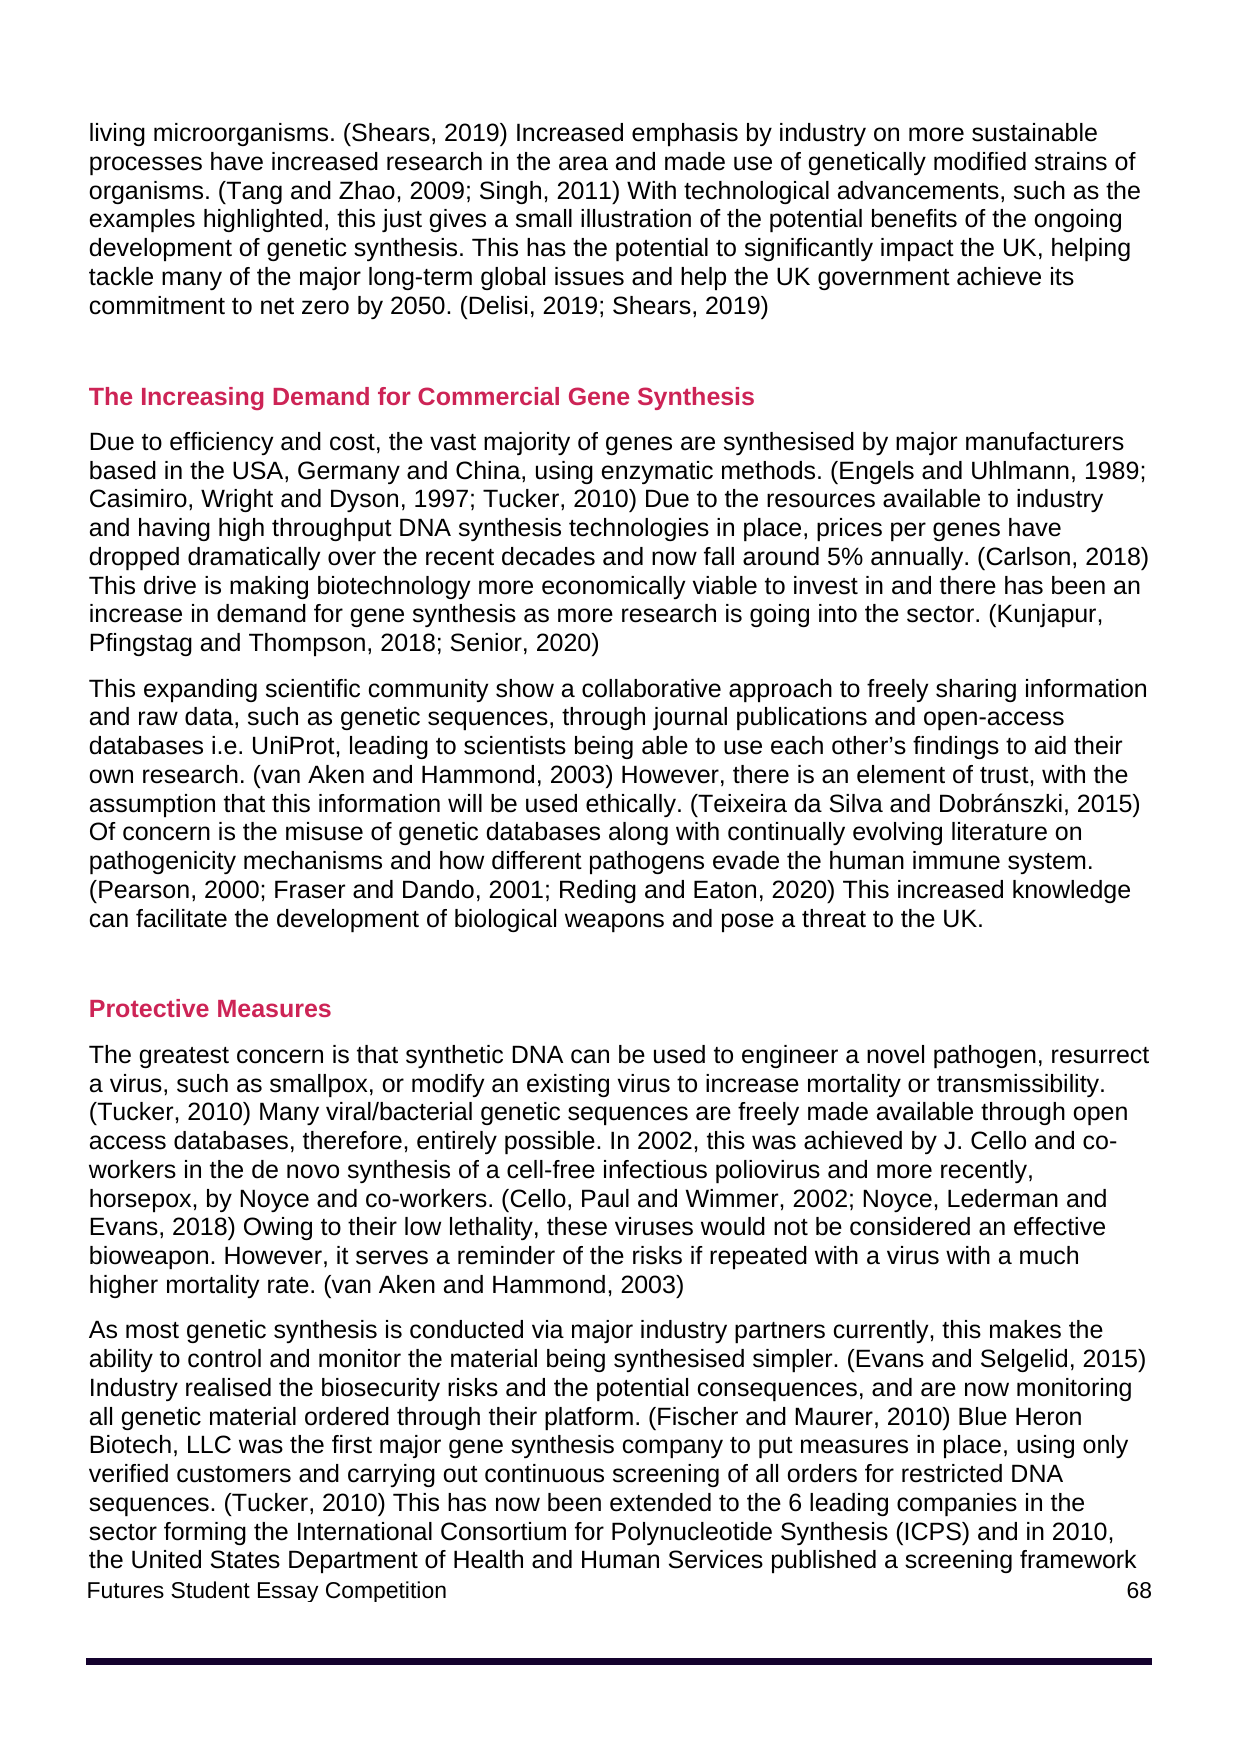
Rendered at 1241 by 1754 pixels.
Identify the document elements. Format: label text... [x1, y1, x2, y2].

text As most genetic synthesis is conducted via major industry partners currently, this makes the ability to control and monitor the material being synthesised simpler. (Evans and Selgelid, 2015) Industry realised the biosecurity risks and the potential consequences, and are now monitoring all genetic material ordered through their platform. (Fischer and Maurer, 2010) Blue Heron Biotech, LLC was the first major gene synthesis company to put measures in place, using only verified customers and carrying out continuous screening of all orders for restricted DNA sequences. (Tucker, 2010) This has now been extended to the 6 leading companies in the sector forming the International Consortium for Polynucleotide Synthesis (ICPS) and in 2010, the United States Department of Health and Human Services published a screening framework [89, 1315, 1152, 1574]
text Due to efficiency and cost, the vast majority of genes are synthesised by major manufacturers based in the USA, Germany and China, using enzymatic methods. (Engels and Uhlmann, 1989; Casimiro, Wright and Dyson, 1997; Tucker, 2010) Due to the resources available to industry and having high throughput DNA synthesis technologies in place, prices per genes have dropped dramatically over the recent decades and now fall around 5% annually. (Carlson, 2018) This drive is making biotechnology more economically viable to invest in and there has been an increase in demand for gene synthesis as more research is going into the sector. (Kunjapur, Pfingstag and Thompson, 2018; Senior, 2020) [89, 427, 1152, 657]
text The greatest concern is that synthetic DNA can be used to engineer a novel pathogen, resurrect a virus, such as smallpox, or modify an existing virus to increase mortality or transmissibility. (Tucker, 2010) Many viral/bacterial genetic sequences are freely made available through open access databases, therefore, entirely possible. In 2002, this was achieved by J. Cello and co-workers in the de novo synthesis of a cell-free infectious poliovirus and more recently, horsepox, by Noyce and co-workers. (Cello, Paul and Wimmer, 2002; Noyce, Lederman and Evans, 2018) Owing to their low lethality, these viruses would not be considered an effective bioweapon. However, it serves a reminder of the risks if repeated with a virus with a much higher mortality rate. (van Aken and Hammond, 2003) [89, 1040, 1152, 1299]
text living microorganisms. (Shears, 2019) Increased emphasis by industry on more sustainable processes have increased research in the area and made use of genetically modified strains of organisms. (Tang and Zhao, 2009; Singh, 2011) With technological advancements, such as the examples highlighted, this just gives a small illustration of the potential benefits of the ongoing development of genetic synthesis. This has the potential to significantly impact the UK, helping tackle many of the major long-term global issues and help the UK government achieve its commitment to net zero by 2050. (Delisi, 2019; Shears, 2019) [89, 118, 1152, 319]
subtitle Protective Measures [89, 994, 1152, 1023]
subtitle The Increasing Demand for Commercial Gene Synthesis [89, 382, 1152, 410]
text This expanding scientific community show a collaborative approach to freely sharing information and raw data, such as genetic sequences, through journal publications and open-access databases i.e. UniProt, leading to scientists being able to use each other’s findings to aid their own research. (van Aken and Hammond, 2003) However, there is an element of trust, with the assumption that this information will be used ethically. (Teixeira da Silva and Dobránszki, 2015) Of concern is the misuse of genetic databases along with continually evolving literature on pathogenicity mechanisms and how different pathogens evade the human immune system. (Pearson, 2000; Fraser and Dando, 2001; Reding and Eaton, 2020) This increased knowledge can facilitate the development of biological weapons and pose a threat to the UK. [89, 674, 1152, 932]
